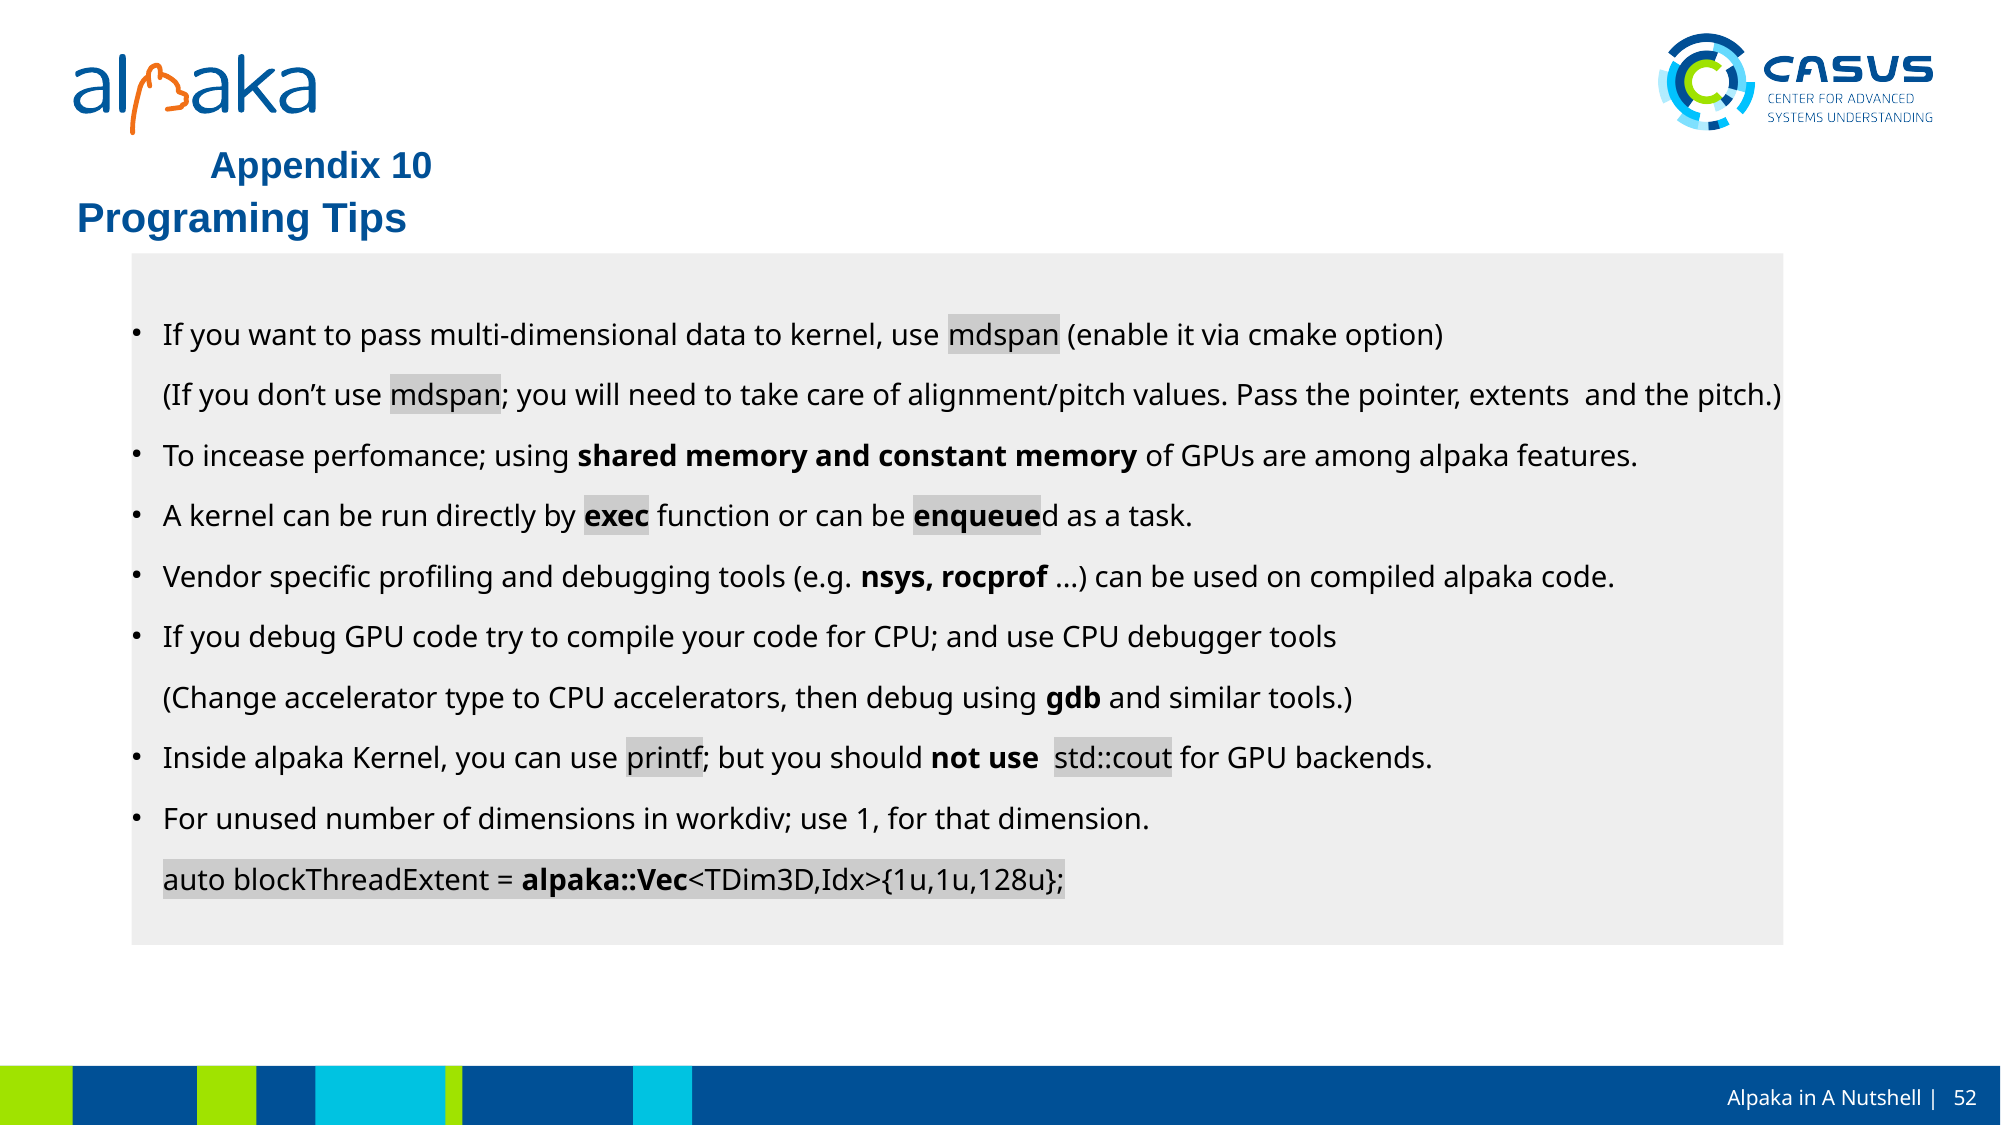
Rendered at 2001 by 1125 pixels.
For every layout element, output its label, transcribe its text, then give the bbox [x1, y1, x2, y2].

text_box Programing Tips [62, 187, 745, 296]
picture [1658, 33, 1933, 131]
text_box Appendix 10 [195, 136, 492, 236]
list If you want to pass multi-dimensional data to kernel, use mdspan (enable it via cmake option) (If you don’t use mdspan; you will need to take care of alignment/pitch values. Pass the pointer, extents and the pitch.) To incease perfomance; using shared memory and constant memory of GPUs are among alpaka features. A kernel can be run directly by exec function or can be enqueued as a task. Vendor specific profiling and debugging tools (e.g. nsys, rocprof …) can be used on compiled alpaka code. If you debug GPU code try to compile your code for CPU; and use CPU debugger tools (Change accelerator type to CPU accelerators, then debug using gdb and similar tools.) Inside alpaka Kernel, you can use printf; but you should not use std::cout for GPU backends. For unused number of dimensions in workdiv; use 1, for that dimension. auto blockThreadExtent = alpaka::Vec<TDim3D,Idx>{1u,1u,128u}; [131, 253, 1784, 945]
picture [72, 53, 317, 136]
